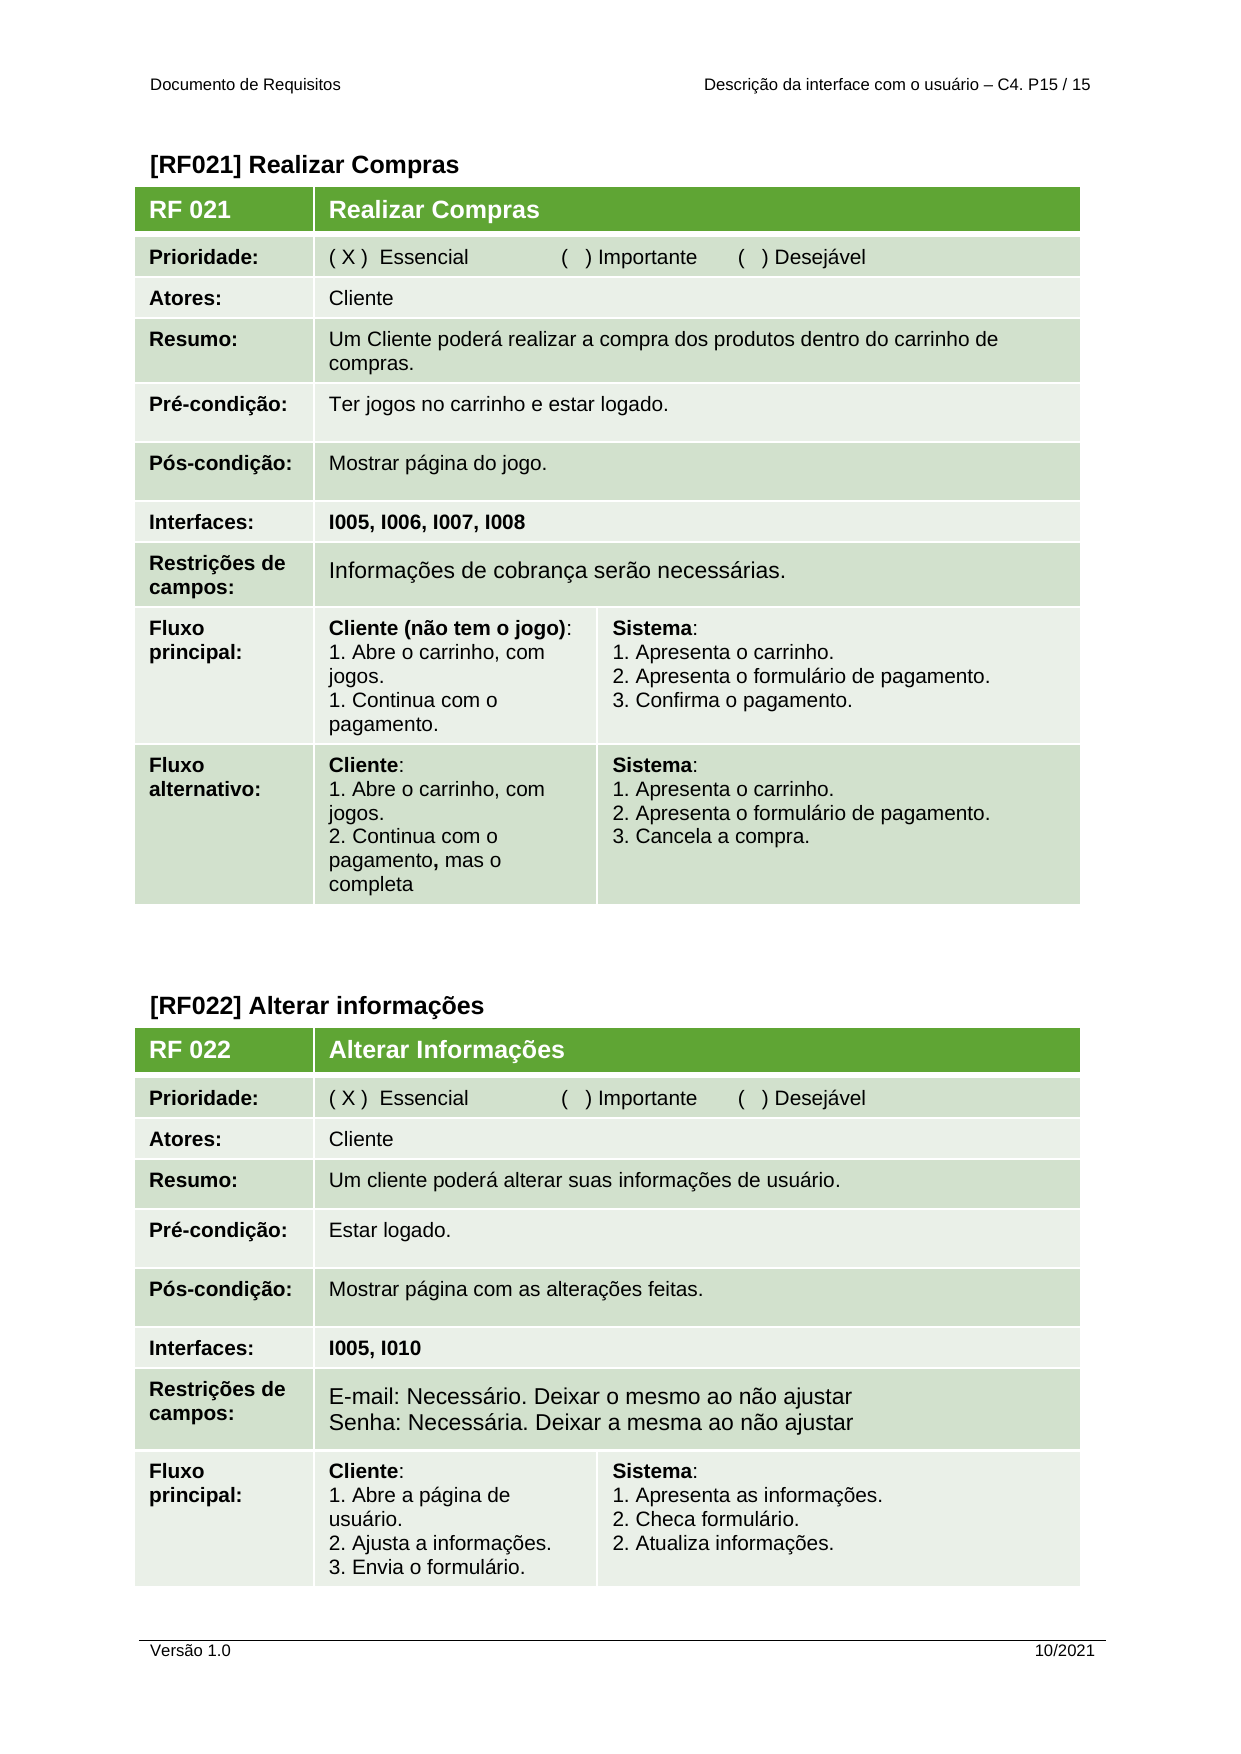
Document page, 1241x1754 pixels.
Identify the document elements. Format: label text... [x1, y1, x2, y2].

table_cell Um Cliente poderá realizar a compra dos produtos dentro do carrinho de compras. [315, 319, 1080, 382]
table_cell E-mail: Necessário. Deixar o mesmo ao não ajustar Senha: Necessária. Deixar a mesma ao não ajustar [315, 1369, 1080, 1449]
table_cell ( X ) Essencial ( ) Importante ( ) Desejável [315, 237, 1080, 276]
table_cell Cliente [315, 278, 1080, 317]
table_cell Atores: [135, 1119, 313, 1158]
table_cell Cliente [315, 1119, 1080, 1158]
table_header RF 021 [135, 187, 313, 231]
table_cell Fluxo principal: [135, 1452, 313, 1586]
table_cell Mostrar página do jogo. [315, 443, 1080, 500]
table_cell Prioridade: [135, 237, 313, 276]
table_cell Interfaces: [135, 502, 313, 541]
table_cell Resumo: [135, 1160, 313, 1208]
table_cell Mostrar página com as alterações feitas. [315, 1269, 1080, 1326]
table_cell Informações de cobrança serão necessárias. [315, 543, 1080, 606]
table_cell Sistema: 1. Apresenta as informações. 2. Checa formulário. 2. Atualiza informações. [598, 1452, 1080, 1586]
table_cell Pós-condição: [135, 1269, 313, 1326]
table_cell Resumo: [135, 319, 313, 382]
table_cell Prioridade: [135, 1078, 313, 1117]
table_cell Cliente: 1. Abre o carrinho, com jogos. 2. Continua com o pagamento, mas o completa [315, 745, 596, 904]
table_header RF 022 [135, 1028, 313, 1072]
table_cell Estar logado. [315, 1210, 1080, 1267]
table_cell ( X ) Essencial ( ) Importante ( ) Desejável [315, 1078, 1080, 1117]
table_cell Pré-condição: [135, 1210, 313, 1267]
table_cell I005, I006, I007, I008 [315, 502, 1080, 541]
table_cell Pré-condição: [135, 384, 313, 441]
subtitle [RF021] Realizar Compras [150, 150, 1090, 179]
table_cell Fluxo principal: [135, 608, 313, 743]
table_cell Um cliente poderá alterar suas informações de usuário. [315, 1160, 1080, 1208]
table_cell Cliente (não tem o jogo): 1. Abre o carrinho, com jogos. 1. Continua com o pagamento. [315, 608, 596, 743]
table_cell Restrições de campos: [135, 543, 313, 606]
table_header Realizar Compras [315, 187, 1080, 231]
subtitle [RF022] Alterar informações [150, 991, 1090, 1019]
table_cell Restrições de campos: [135, 1369, 313, 1449]
table_cell Cliente: 1. Abre a página de usuário. 2. Ajusta a informações. 3. Envia o formulário. [315, 1452, 596, 1586]
table_cell Sistema: 1. Apresenta o carrinho. 2. Apresenta o formulário de pagamento. 3. Confirma o pagamento. [598, 608, 1080, 743]
table_cell Fluxo alternativo: [135, 745, 313, 904]
table_cell Atores: [135, 278, 313, 317]
table_cell Pós-condição: [135, 443, 313, 500]
table_cell I005, I010 [315, 1328, 1080, 1367]
table_cell Ter jogos no carrinho e estar logado. [315, 384, 1080, 441]
table_cell Interfaces: [135, 1328, 313, 1367]
table_header Alterar Informações [315, 1028, 1080, 1072]
table_cell Sistema: 1. Apresenta o carrinho. 2. Apresenta o formulário de pagamento. 3. Cancela a compra. [598, 745, 1080, 904]
